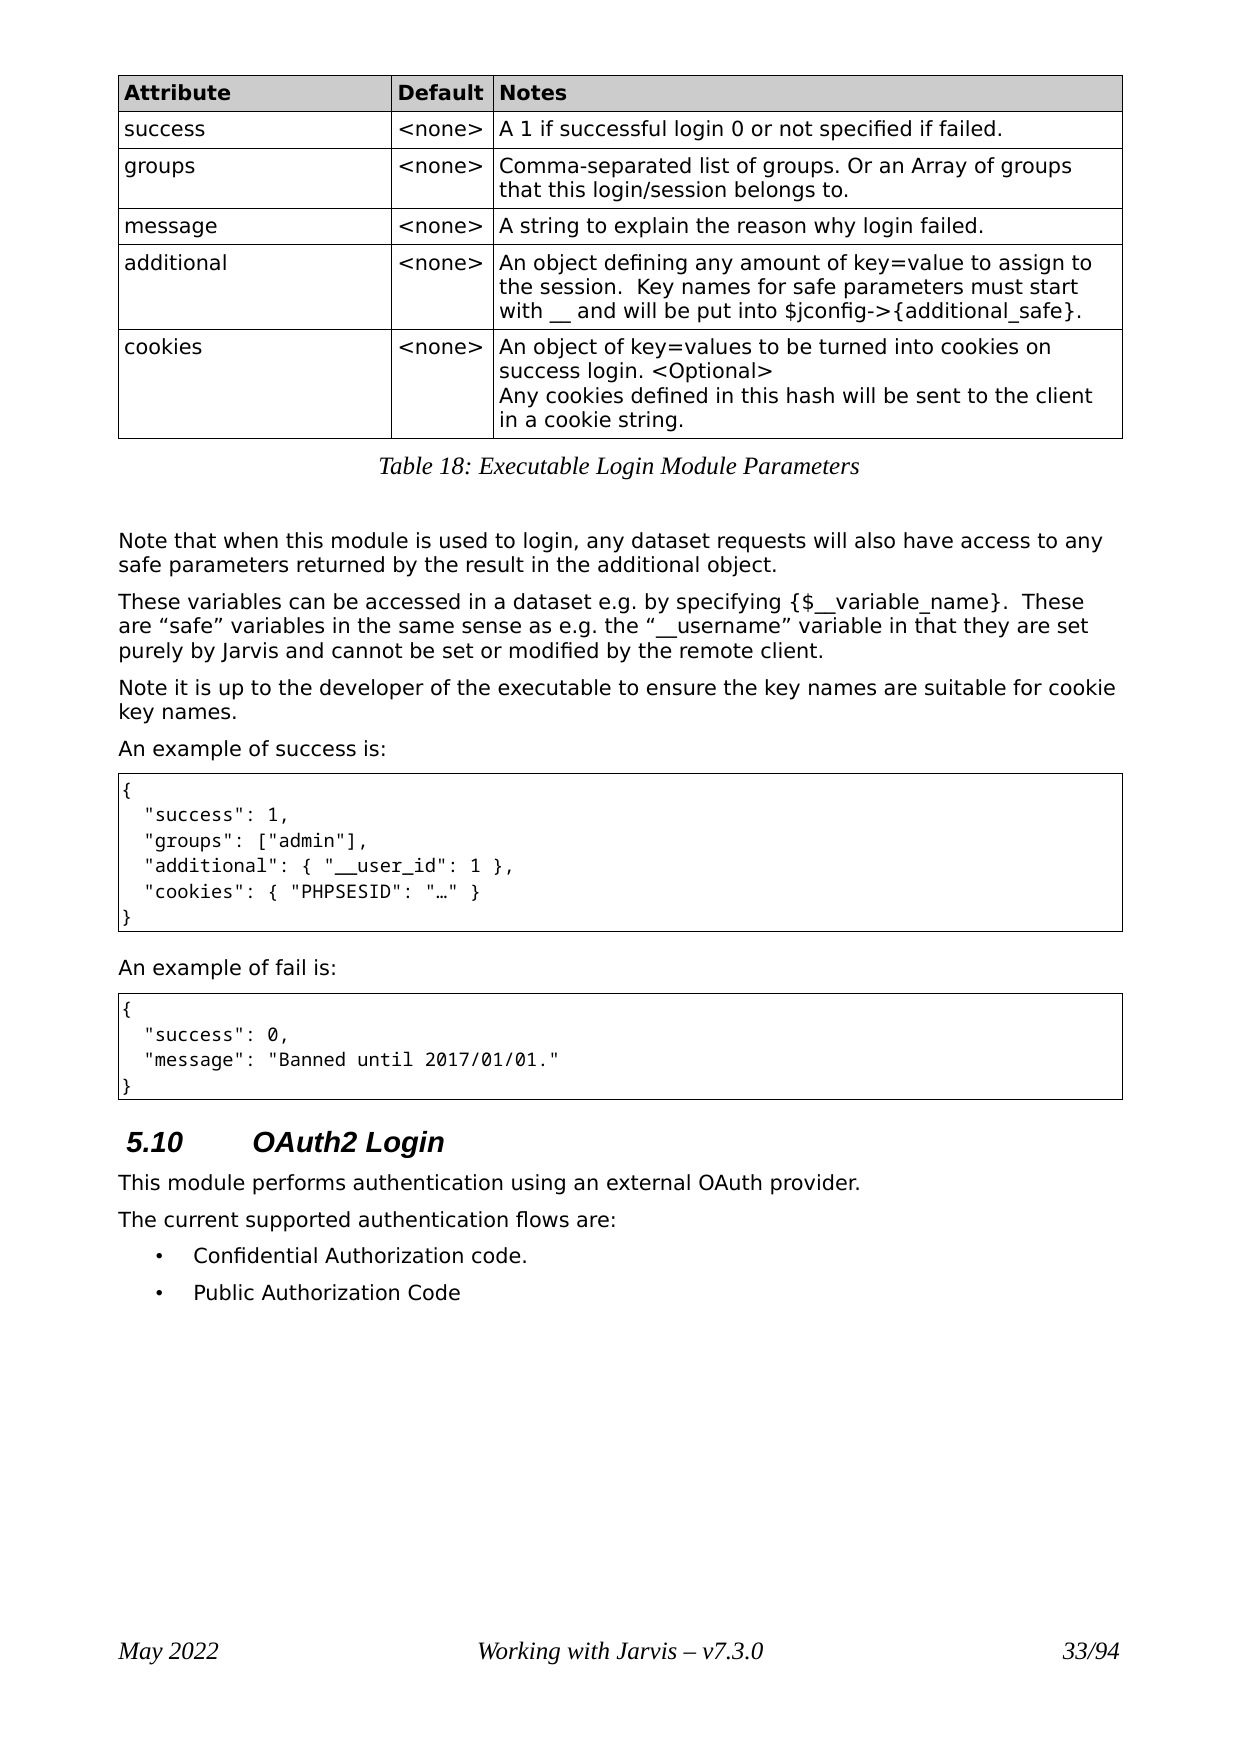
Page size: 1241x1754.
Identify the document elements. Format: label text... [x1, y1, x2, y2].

subtitle OAuth2 Login [118, 1125, 1122, 1158]
text Note it is up to the developer of the executable to ensure the key names are suitable for cookie key names. [118, 676, 1122, 724]
table_cell additional [119, 245, 391, 329]
text "groups": ["admin"], [119, 824, 1122, 850]
text Note that when this module is used to login, any dataset requests will also have access to any safe parameters returned by the result in the additional object. [118, 529, 1122, 578]
table_cell success [119, 112, 391, 147]
list Public Authorization Code [156, 1281, 1122, 1306]
table_cell message [119, 209, 391, 244]
list Confidential Authorization code. [156, 1244, 1122, 1269]
text An example of fail is: [118, 932, 1122, 980]
table_cell cookies [119, 330, 391, 438]
table_header Default [392, 76, 493, 111]
text This module performs authentication using an external OAuth provider. [118, 1171, 1122, 1195]
text } [119, 1069, 1122, 1099]
table_cell <none> [392, 330, 493, 438]
table_cell An object defining any amount of key=value to assign to the session. Key names for safe parameters must start with __ and will be put into $jconfig->{additional_safe}. [494, 245, 1122, 329]
text { [119, 994, 1122, 1018]
table_cell <none> [392, 149, 493, 208]
text "success": 1, [119, 799, 1122, 824]
text Table 18: Executable Login Module Parameters [118, 451, 1122, 480]
table_cell An object of key=values to be turned into cookies on success login. <Optional> Any cookies defined in this hash will be sent to the client in a cookie string. [494, 330, 1122, 438]
text { [119, 774, 1122, 799]
text "message": "Banned until 2017/01/01." [119, 1044, 1122, 1069]
table_cell Comma-separated list of groups. Or an Array of groups that this login/session belongs to. [494, 149, 1122, 208]
text "cookies": { "PHPSESID": "…" } [119, 875, 1122, 901]
text "additional": { "__user_id": 1 }, [119, 850, 1122, 875]
table_cell <none> [392, 245, 493, 329]
table_cell groups [119, 149, 391, 208]
table_cell <none> [392, 209, 493, 244]
table_cell <none> [392, 112, 493, 147]
table_header Notes [494, 76, 1122, 111]
table_cell A string to explain the reason why login failed. [494, 209, 1122, 244]
text } [119, 901, 1122, 931]
text "success": 0, [119, 1018, 1122, 1044]
table_cell A 1 if successful login 0 or not specified if failed. [494, 112, 1122, 147]
text The current supported authentication flows are: [118, 1208, 1122, 1232]
table_header Attribute [119, 76, 391, 111]
text These variables can be accessed in a dataset e.g. by specifying {$__variable_name}. These are “safe” variables in the same sense as e.g. the “__username” variable in that they are set purely by Jarvis and cannot be set or modified by the remote client. [118, 590, 1122, 663]
text An example of success is: [118, 737, 1122, 761]
